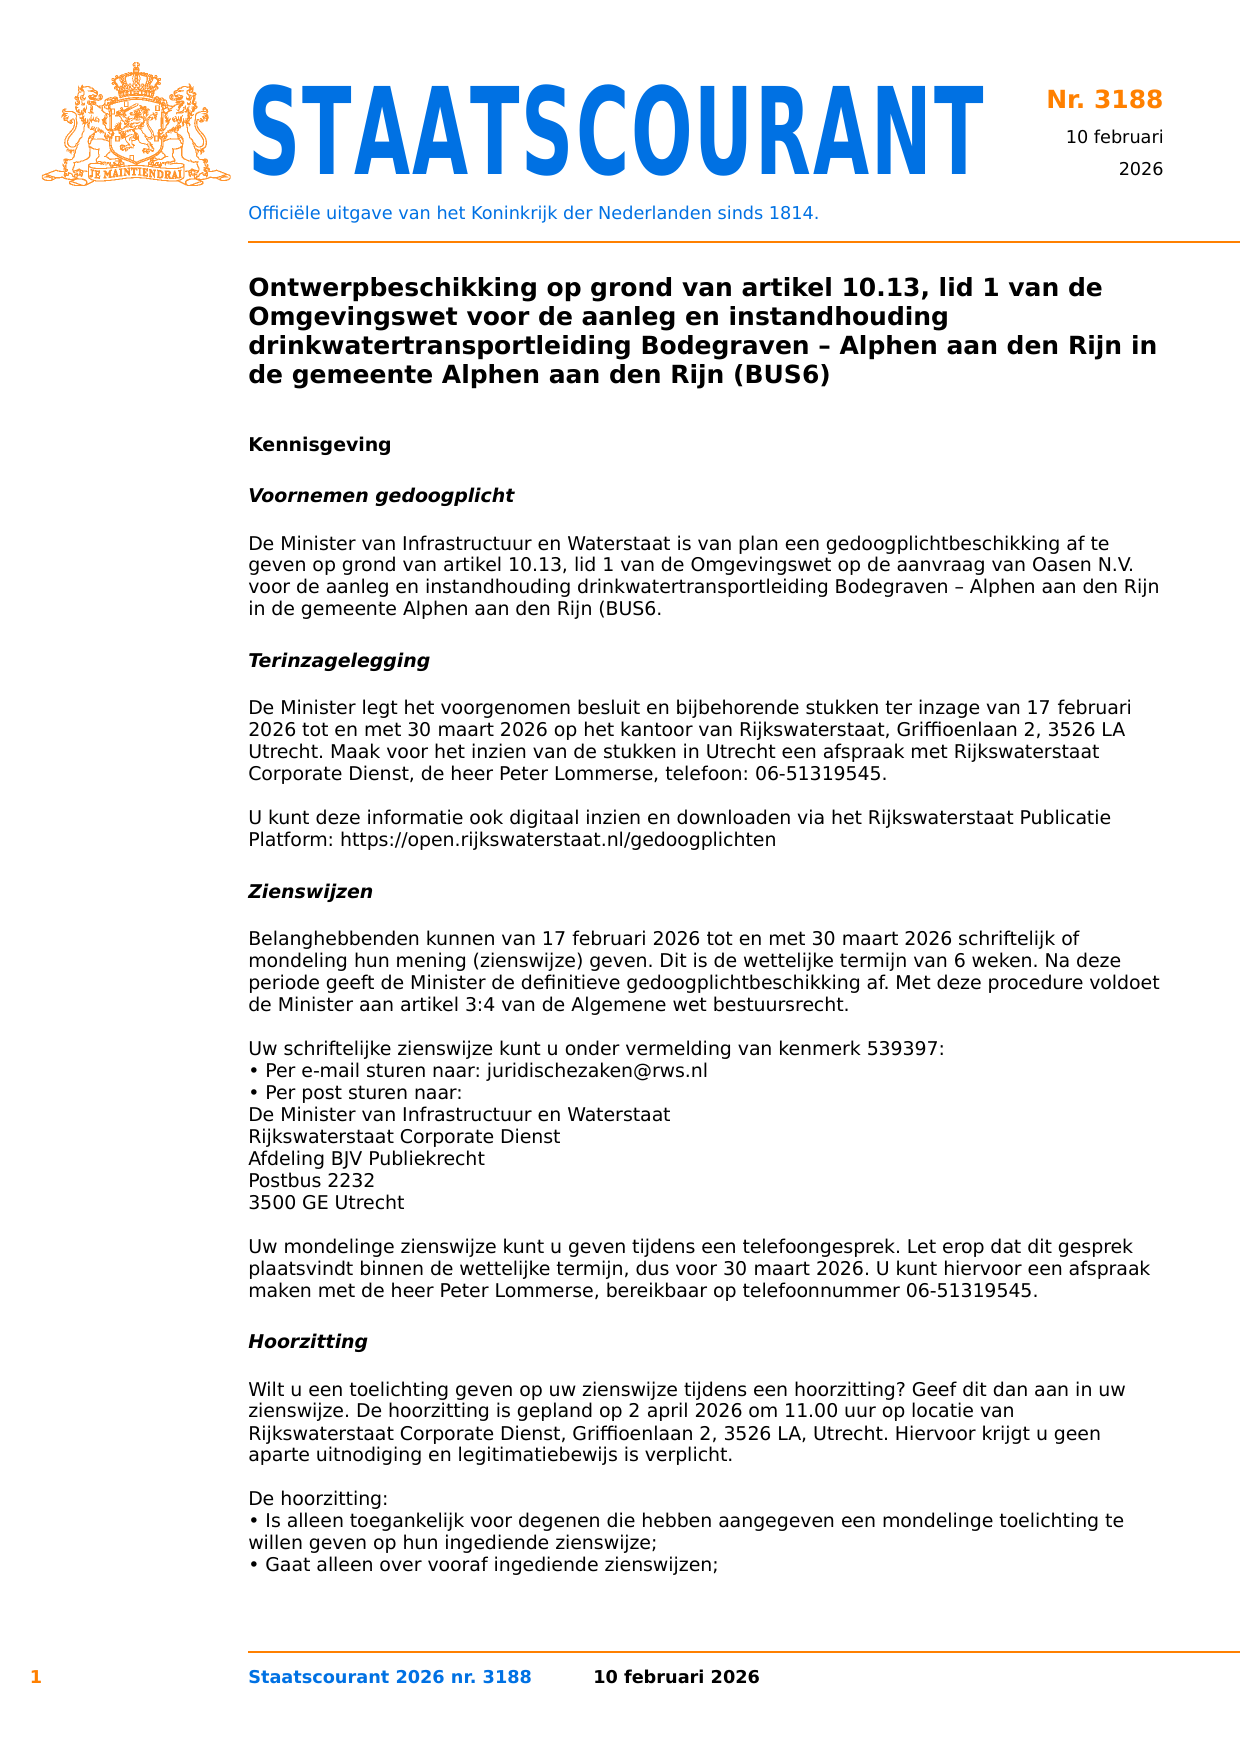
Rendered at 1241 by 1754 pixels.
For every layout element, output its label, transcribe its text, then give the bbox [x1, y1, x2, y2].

table_cell 2026 [998, 153, 1240, 203]
text • Per e-mail sturen naar: juridischezaken@rws.nl [248, 1060, 1163, 1082]
text Postbus 2232 [248, 1170, 1163, 1192]
text Wilt u een toelichting geven op uw zienswijze tijdens een hoorzitting? Geef dit dan aan in uw zienswijze. De hoorzitting is gepland op 2 april 2026 om 11.00 uur op locatie van Rijkswaterstaat Corporate Dienst, Griffioenlaan 2, 3526 LA, Utrecht. Hiervoor krijgt u geen aparte uitnodiging en legitimatiebewijs is verplicht. [248, 1378, 1163, 1466]
text De Minister legt het voorgenomen besluit en bijbehorende stukken ter inzage van 17 februari 2026 tot en met 30 maart 2026 op het kantoor van Rijkswaterstaat, Griffioenlaan 2, 3526 LA Utrecht. Maak voor het inzien van de stukken in Utrecht een afspraak met Rijkswaterstaat Corporate Dienst, de heer Peter Lommerse, telefoon: 06-51319545. [248, 697, 1163, 785]
text • Is alleen toegankelijk voor degenen die hebben aangegeven een mondelinge toelichting te willen geven op hun ingediende zienswijze; [248, 1510, 1163, 1554]
text De Minister van Infrastructuur en Waterstaat [248, 1104, 1163, 1126]
table_cell 10 februari [998, 121, 1240, 153]
subtitle Voornemen gedoogplicht [248, 485, 1163, 507]
text • Gaat alleen over vooraf ingediende zienswijzen; [248, 1554, 1163, 1576]
subtitle Terinzagelegging [248, 650, 1163, 672]
text De Minister van Infrastructuur en Waterstaat is van plan een gedoogplichtbeschikking af te geven op grond van artikel 10.13, lid 1 van de Omgevingswet op de aanvraag van Oasen N.V. voor de aanleg en instandhouding drinkwatertransportleiding Bodegraven – Alphen aan den Rijn in de gemeente Alphen aan den Rijn (BUS6. [248, 532, 1163, 620]
text De hoorzitting: [248, 1488, 1163, 1510]
subtitle Zienswijzen [248, 881, 1163, 903]
text Belanghebbenden kunnen van 17 februari 2026 tot en met 30 maart 2026 schriftelijk of mondeling hun mening (zienswijze) geven. Dit is de wettelijke termijn van 6 weken. Na deze periode geeft de Minister de definitieve gedoogplichtbeschikking af. Met deze procedure voldoet de Minister aan artikel 3:4 van de Algemene wet bestuursrecht. [248, 928, 1163, 1016]
text Uw schriftelijke zienswijze kunt u onder vermelding van kenmerk 539397: [248, 1038, 1163, 1060]
text 3500 GE Utrecht [248, 1192, 1163, 1214]
subtitle Ontwerpbeschikking op grond van artikel 10.13, lid 1 van de Omgevingswet voor de aanleg en instandhouding drinkwatertransportleiding Bodegraven – Alphen aan den Rijn in de gemeente Alphen aan den Rijn (BUS6) [248, 273, 1163, 390]
table_cell Officiële uitgave van het Koninkrijk der Nederlanden sinds 1814. [248, 203, 1240, 241]
table_header STAATSCOURANT [248, 62, 998, 203]
table_header [25, 62, 248, 241]
text Rijkswaterstaat Corporate Dienst [248, 1126, 1163, 1148]
subtitle Hoorzitting [248, 1331, 1163, 1353]
subtitle Kennisgeving [248, 433, 1163, 455]
text • Per post sturen naar: [248, 1082, 1163, 1104]
text Afdeling BJV Publiekrecht [248, 1148, 1163, 1170]
picture [41, 62, 231, 186]
text U kunt deze informatie ook digitaal inzien en downloaden via het Rijkswaterstaat Publicatie Platform: https://open.rijkswaterstaat.nl/gedoogplichten [248, 807, 1163, 851]
table_header Nr. 3188 [998, 62, 1240, 121]
text Uw mondelinge zienswijze kunt u geven tijdens een telefoongesprek. Let erop dat dit gesprek plaatsvindt binnen de wettelijke termijn, dus voor 30 maart 2026. U kunt hiervoor een afspraak maken met de heer Peter Lommerse, bereikbaar op telefoonnummer 06-51319545. [248, 1236, 1163, 1301]
